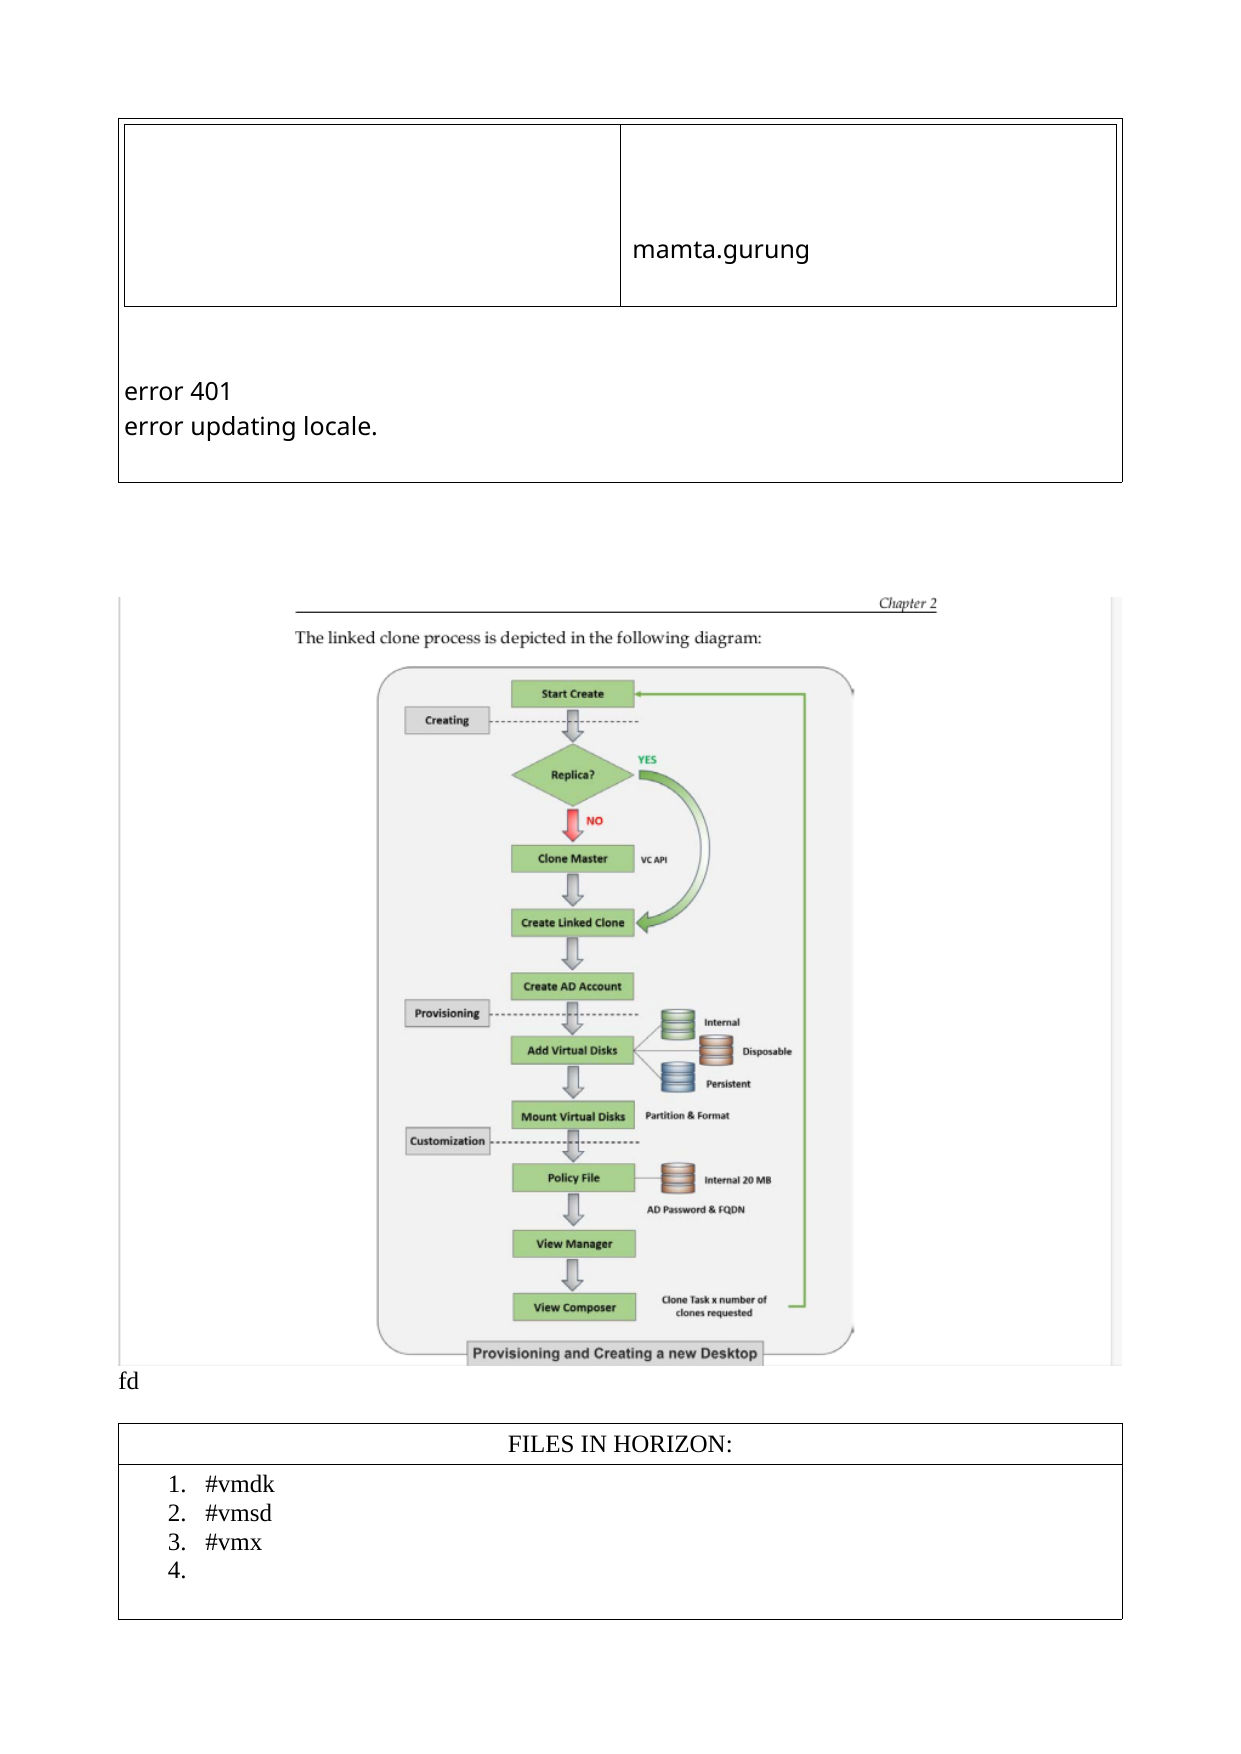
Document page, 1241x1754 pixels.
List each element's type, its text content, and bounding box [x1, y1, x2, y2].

table_cell [125, 125, 620, 306]
table_cell error 401 error updating locale. [119, 119, 1122, 482]
picture [118, 597, 1123, 1366]
table_cell #vmdk #vmsd #vmx [119, 1465, 1122, 1619]
table_cell mamta.gurung [621, 125, 1116, 306]
text fd [118, 1366, 1122, 1394]
table_header FILES IN HORIZON: [119, 1424, 1122, 1463]
